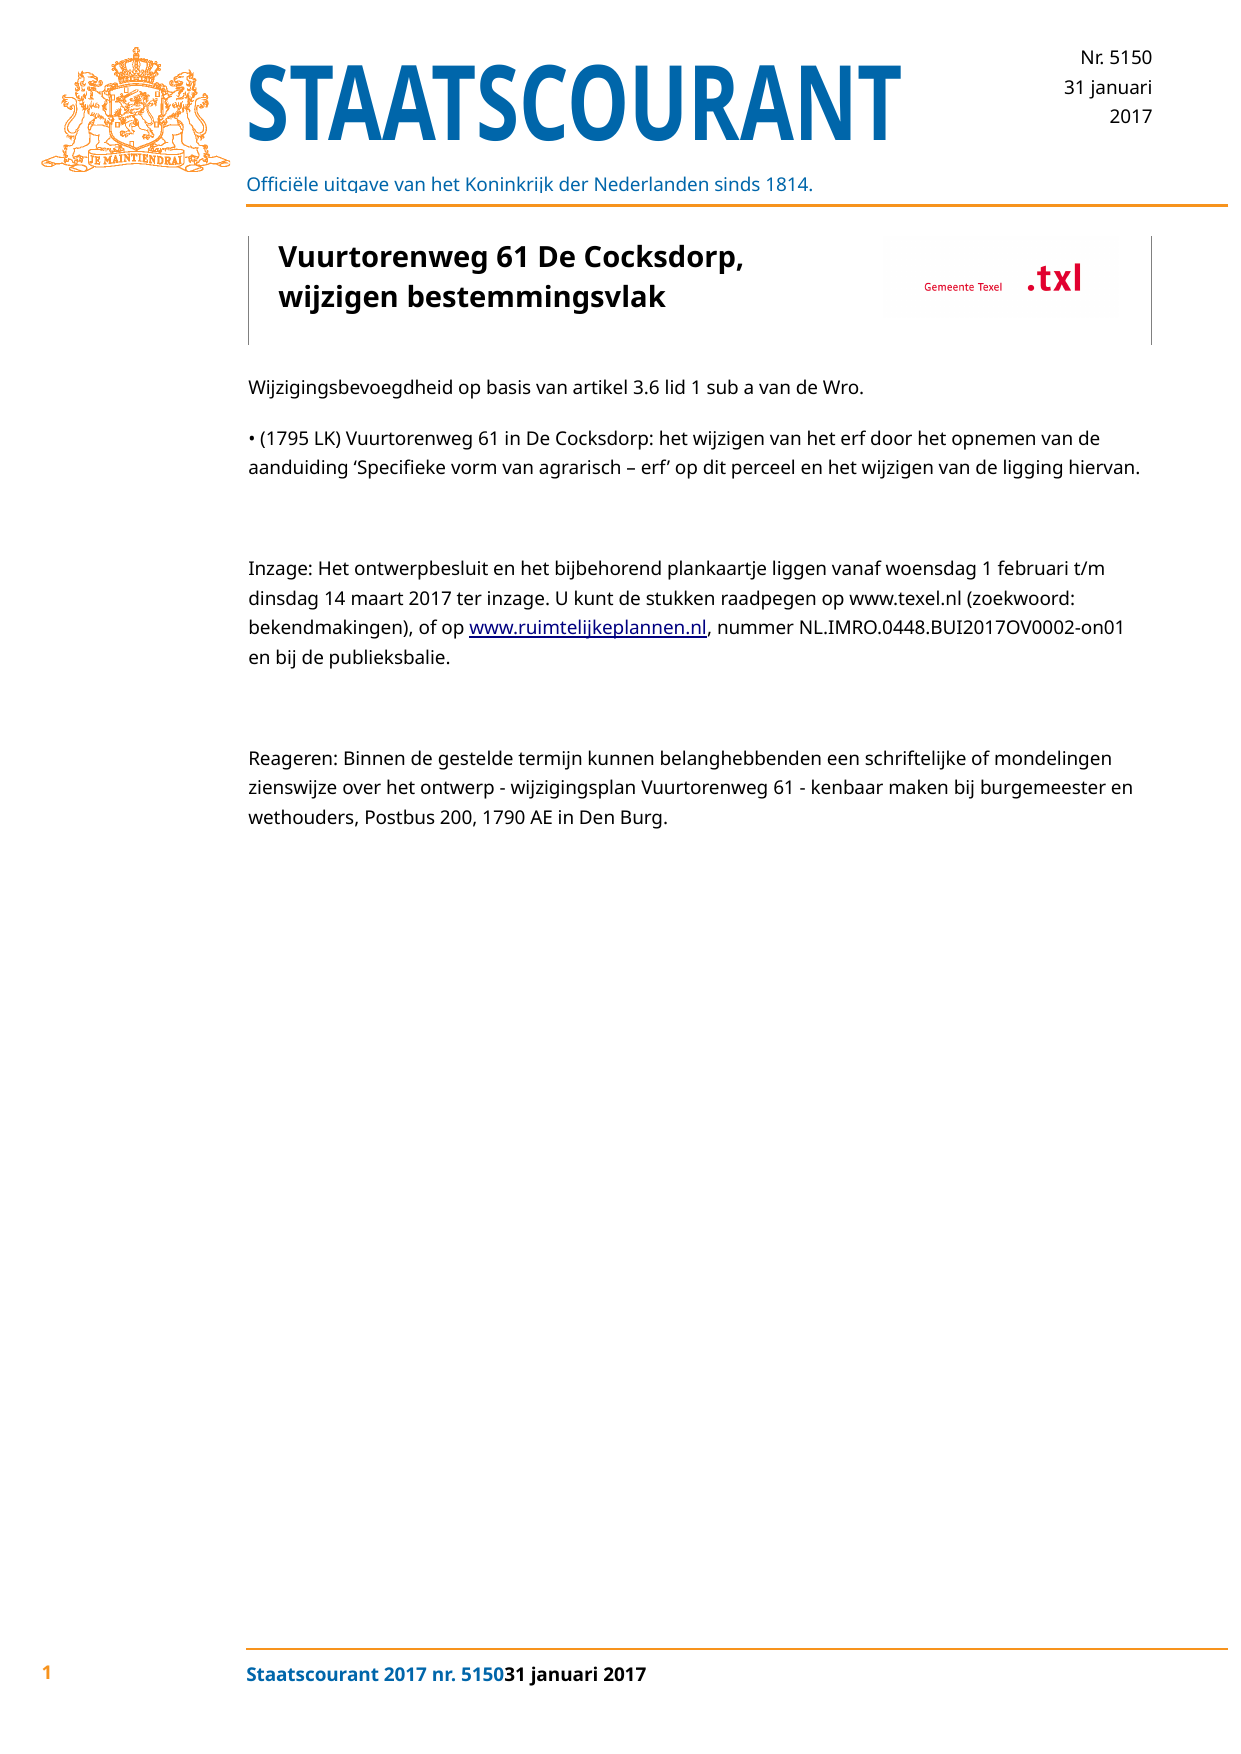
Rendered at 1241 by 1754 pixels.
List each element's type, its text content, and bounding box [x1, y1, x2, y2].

picture [882, 236, 1119, 318]
table_header [850, 236, 1151, 345]
text • (1795 LK) Vuurtorenweg 61 in De Cocksdorp: het wijzigen van het erf door het opnemen van de aanduiding ‘Specifieke vorm van agrarisch – erf’ op dit perceel en het wijzigen van de ligging hiervan. [248, 425, 1152, 480]
table_header Vuurtorenweg 61 De Cocksdorp, wijzigen bestemmingsvlak [249, 236, 850, 345]
text Inzage: Het ontwerpbesluit en het bijbehorend plankaartje liggen vanaf woensdag 1 februari t/m dinsdag 14 maart 2017 ter inzage. U kunt de stukken raadpegen op www.texel.nl (zoekwoord: bekendmakingen), of op www.ruimtelijkeplannen.nl, nummer NL.IMRO.0448.BUI2017OV0002-on01 en bij de publieksbalie. [248, 555, 1152, 669]
text Wijzigingsbevoegdheid op basis van artikel 3.6 lid 1 sub a van de Wro. [248, 374, 1152, 400]
text Reageren: Binnen de gestelde termijn kunnen belanghebbenden een schriftelijke of mondelingen zienswijze over het ontwerp - wijzigingsplan Vuurtorenweg 61 - kenbaar maken bij burgemeester en wethouders, Postbus 200, 1790 AE in Den Burg. [248, 745, 1152, 829]
picture [41, 47, 231, 172]
